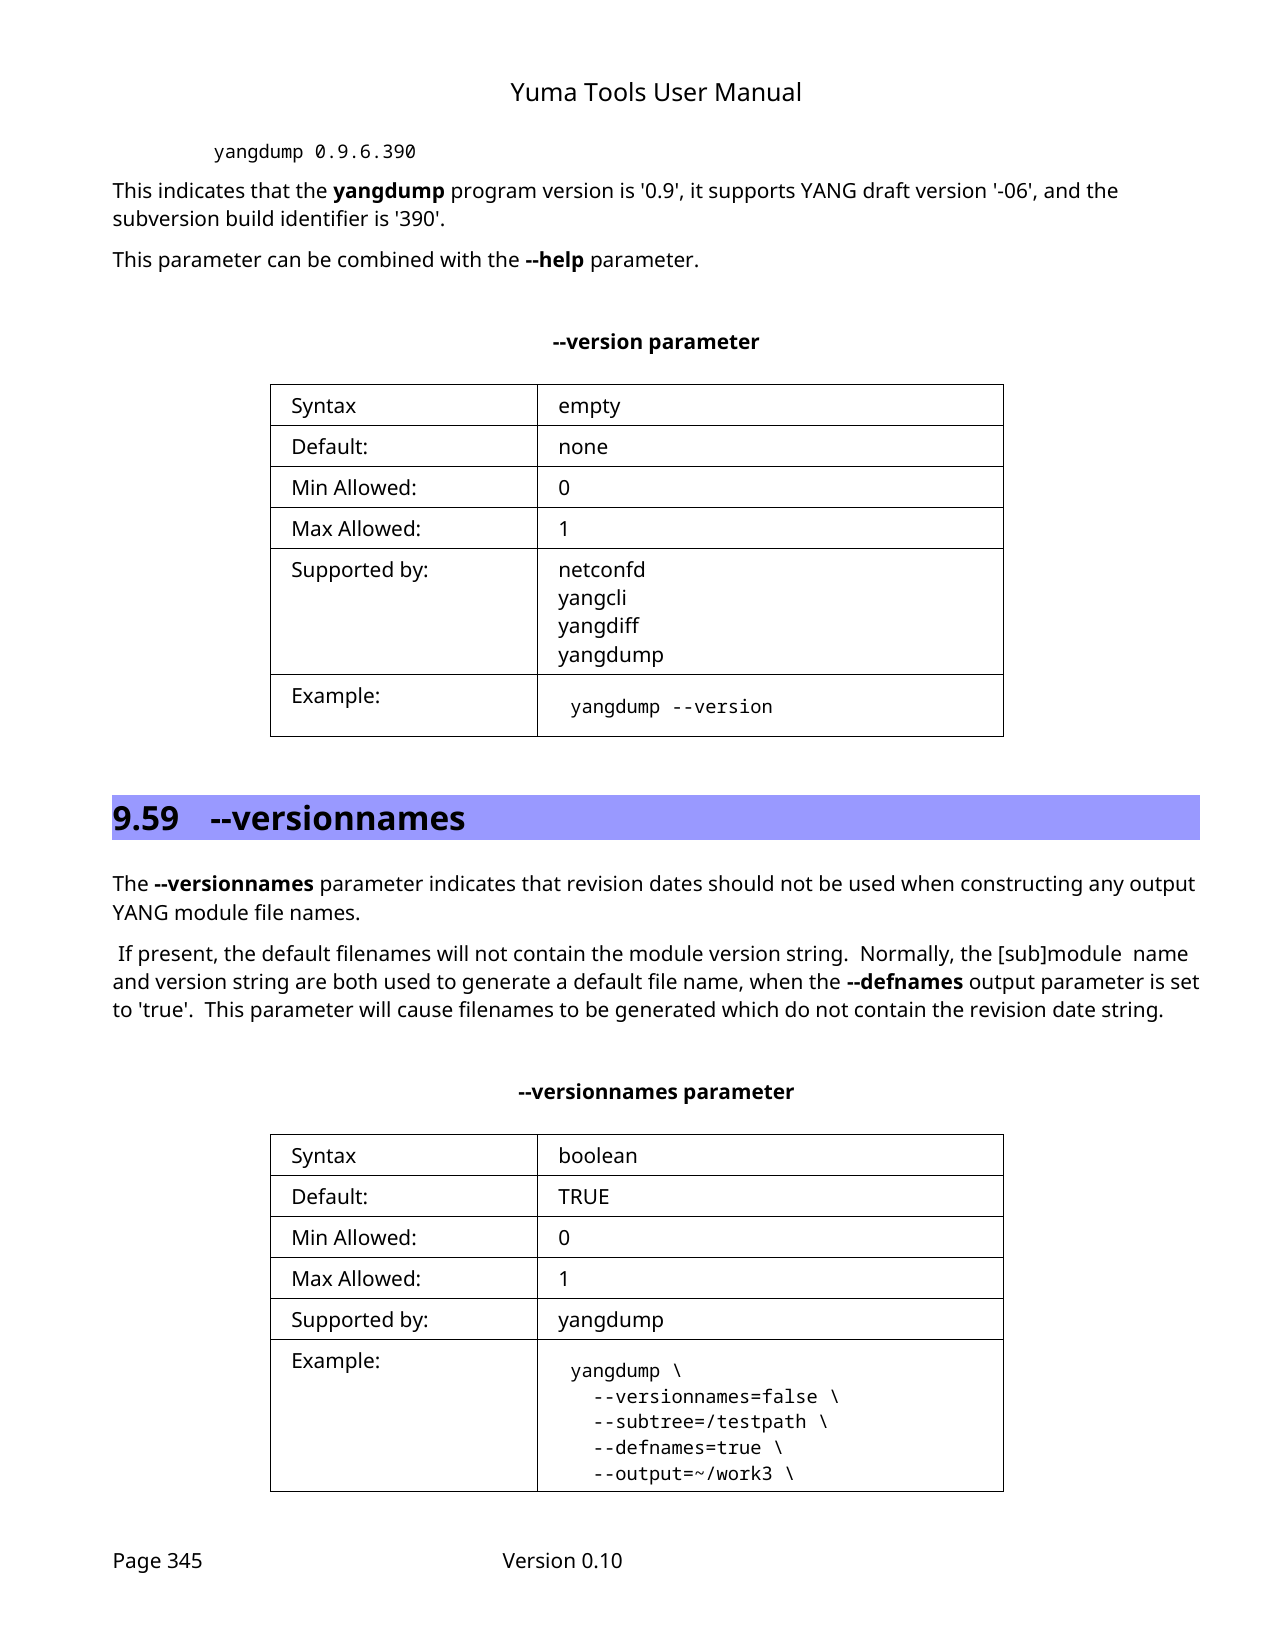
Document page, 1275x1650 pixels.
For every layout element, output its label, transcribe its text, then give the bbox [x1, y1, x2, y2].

table_header empty [538, 385, 1003, 425]
table_cell Max Allowed: [271, 1258, 537, 1298]
table_cell none [538, 426, 1003, 466]
table_cell 0 [538, 1217, 1003, 1257]
table_cell Supported by: [271, 549, 537, 674]
text yangdump 0.9.6.390 [139, 138, 1200, 164]
table_cell Max Allowed: [271, 508, 537, 548]
table_cell Supported by: [271, 1299, 537, 1339]
table_cell Default: [271, 426, 537, 466]
text This indicates that the yangdump program version is '0.9', it supports YANG draft version '-06', and the subversion build identifier is '390'. [112, 176, 1200, 233]
text If present, the default filenames will not contain the module version string. Normally, the [sub]module name and version string are both used to generate a default file name, when the --defnames output parameter is set to 'true'. This parameter will cause filenames to be generated which do not contain the revision date string. [112, 939, 1200, 1024]
table_header Syntax [271, 1135, 537, 1175]
table_cell netconfd yangcli yangdiff yangdump [538, 549, 1003, 674]
text This parameter can be combined with the --help parameter. [112, 245, 1200, 274]
table_cell yangdump \ --versionnames=false \ --subtree=/testpath \ --defnames=true \ --output=~/work3 \ [538, 1340, 1003, 1491]
table_cell Min Allowed: [271, 467, 537, 507]
subtitle --versionnames parameter [127, 1077, 1185, 1106]
table_cell Example: [271, 1340, 537, 1491]
table_cell Min Allowed: [271, 1217, 537, 1257]
table_cell 1 [538, 508, 1003, 548]
table_cell 0 [538, 467, 1003, 507]
table_cell yangdump --version [538, 675, 1003, 736]
table_cell Example: [271, 675, 537, 736]
table_cell TRUE [538, 1176, 1003, 1216]
table_cell Default: [271, 1176, 537, 1216]
subtitle --version parameter [127, 327, 1185, 356]
table_cell yangdump [538, 1299, 1003, 1339]
table_header Syntax [271, 385, 537, 425]
subtitle --versionnames [112, 795, 1200, 840]
text The --versionnames parameter indicates that revision dates should not be used when constructing any output YANG module file names. [112, 869, 1200, 926]
table_header boolean [538, 1135, 1003, 1175]
table_cell 1 [538, 1258, 1003, 1298]
